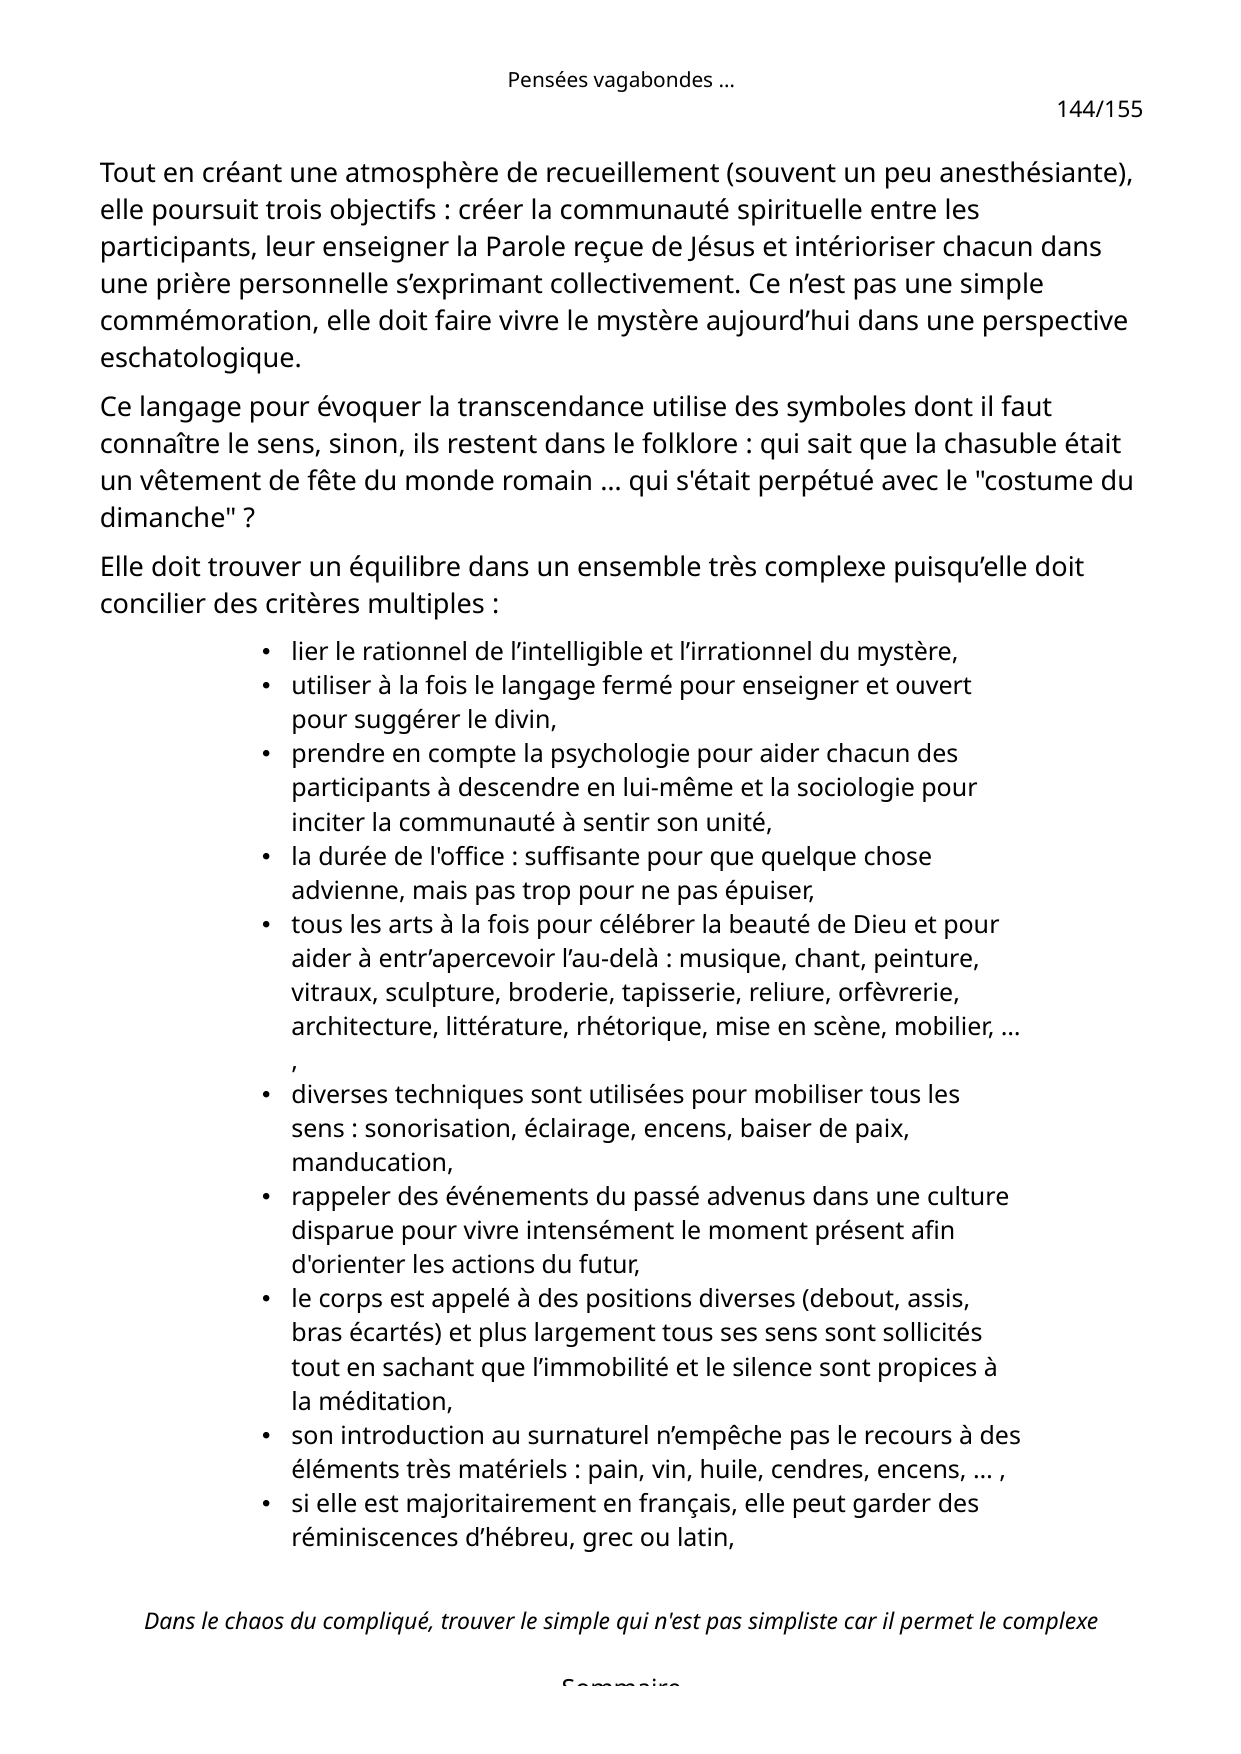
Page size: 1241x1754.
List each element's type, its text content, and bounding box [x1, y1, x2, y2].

list son introduction au surnaturel n’empêche pas le recours à des éléments très matériels : pain, vin, huile, cendres, encens, … , [262, 1417, 1025, 1485]
list si elle est majoritairement en français, elle peut garder des réminiscences d’hébreu, grec ou latin, [262, 1485, 1025, 1553]
list diverses techniques sont utilisées pour mobiliser tous les sens : sonorisation, éclairage, encens, baiser de paix, manducation, [262, 1077, 1025, 1179]
list tous les arts à la fois pour célébrer la beauté de Dieu et pour aider à entr’apercevoir l’au-delà : musique, chant, peinture, vitraux, sculpture, broderie, tapisserie, reliure, orfèvrerie, architecture, littérature, rhétorique, mise en scène, mobilier, … , [262, 906, 1025, 1077]
list lier le rationnel de l’intelligible et l’irrationnel du mystère, [262, 634, 1025, 668]
list prendre en compte la psychologie pour aider chacun des participants à descendre en lui-même et la sociologie pour inciter la communauté à sentir son unité, [262, 736, 1025, 838]
text Ce langage pour évoquer la transcendance utilise des symboles dont il faut connaître le sens, sinon, ils restent dans le folklore : qui sait que la chasuble était un vêtement de fête du monde romain … qui s'était perpétué avec le "costume du dimanche" ? [99, 388, 1143, 535]
list rappeler des événements du passé advenus dans une culture disparue pour vivre intensément le moment présent afin d'orienter les actions du futur, [262, 1179, 1025, 1281]
text Tout en créant une atmosphère de recueillement (souvent un peu anesthésiante), elle poursuit trois objectifs : créer la communauté spirituelle entre les participants, leur enseigner la Parole reçue de Jésus et intérioriser chacun dans une prière personnelle s’exprimant collectivement. Ce n’est pas une simple commémoration, elle doit faire vivre le mystère aujourd’hui dans une perspective eschatologique. [99, 154, 1143, 375]
list utiliser à la fois le langage fermé pour enseigner et ouvert pour suggérer le divin, [262, 668, 1025, 736]
list le corps est appelé à des positions diverses (debout, assis, bras écartés) et plus largement tous ses sens sont sollicités tout en sachant que l’immobilité et le silence sont propices à la méditation, [262, 1281, 1025, 1417]
list la durée de l'office : suffisante pour que quelque chose advienne, mais pas trop pour ne pas épuiser, [262, 838, 1025, 906]
text Elle doit trouver un équilibre dans un ensemble très complexe puisqu’elle doit concilier des critères multiples : [99, 548, 1143, 621]
